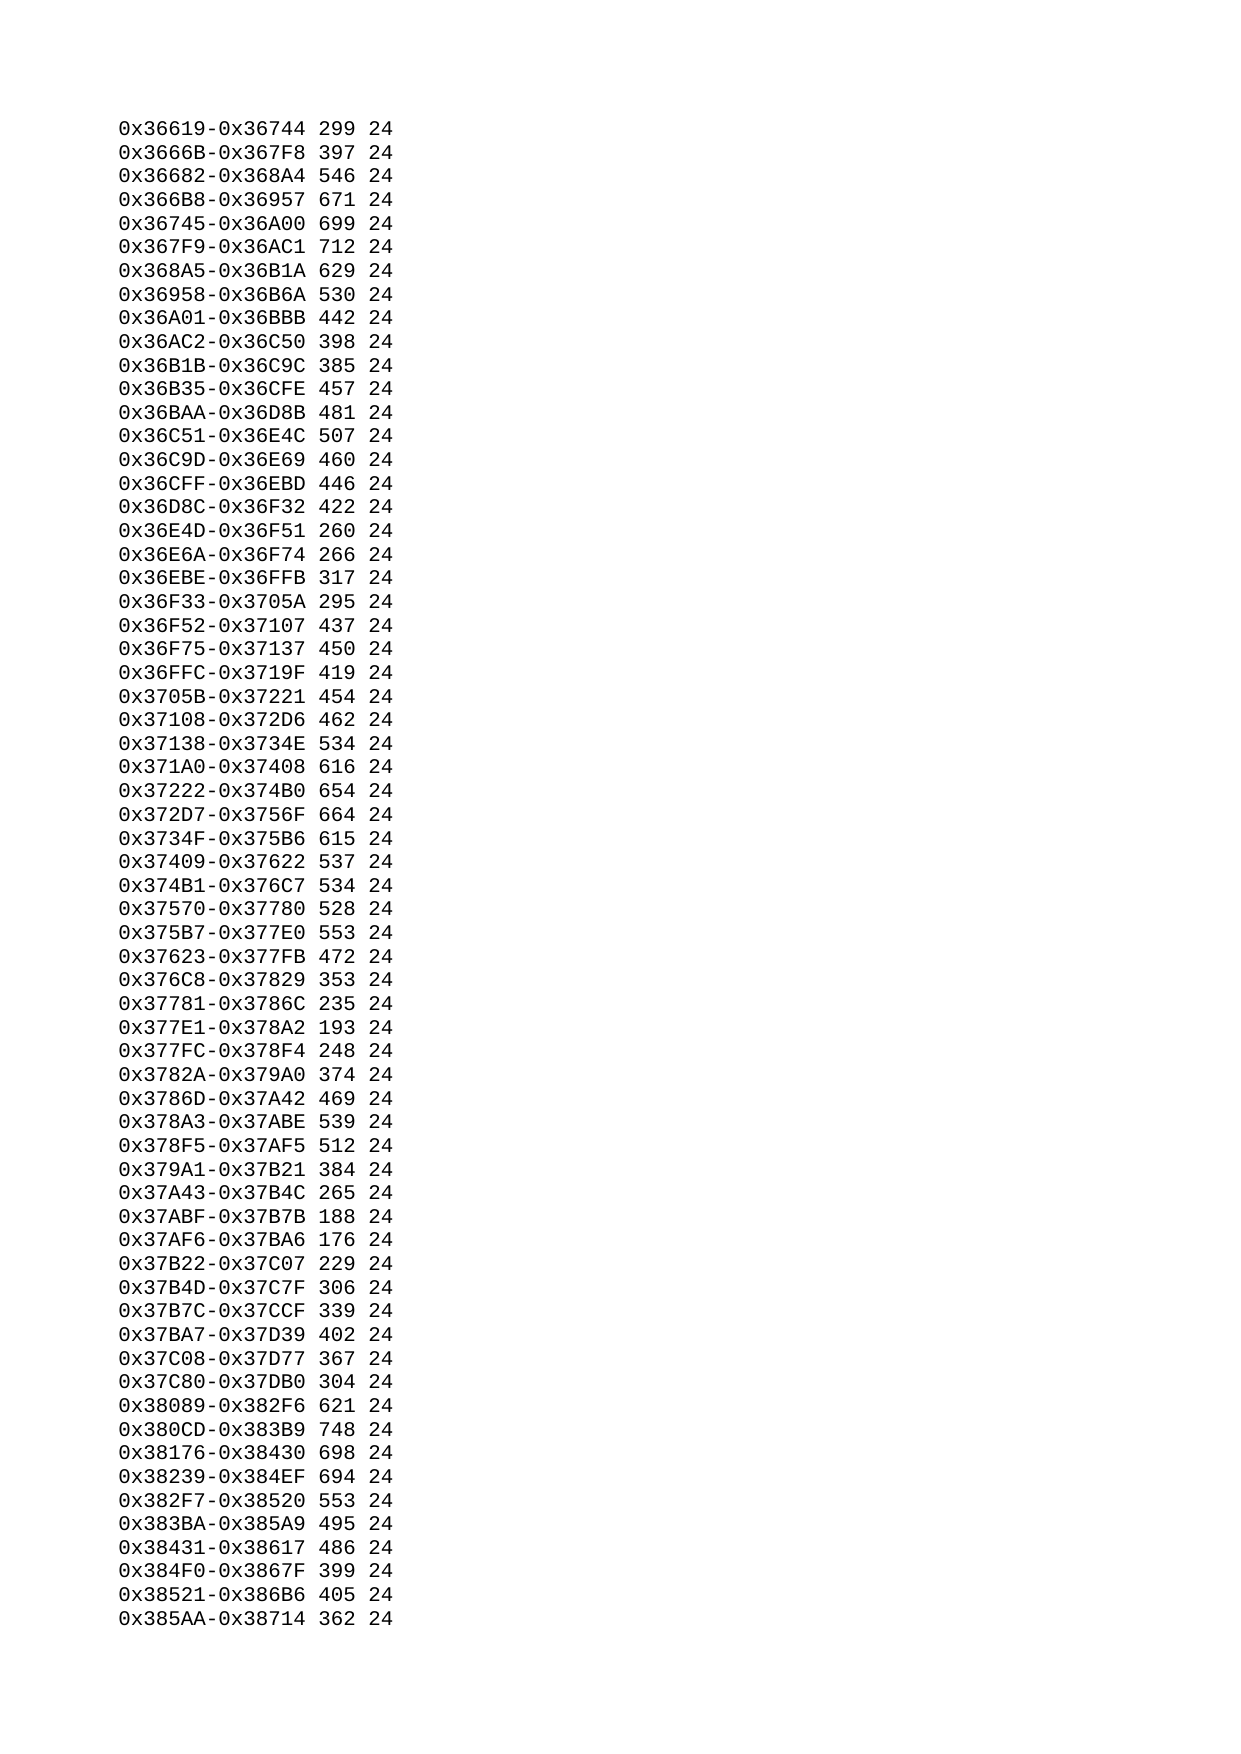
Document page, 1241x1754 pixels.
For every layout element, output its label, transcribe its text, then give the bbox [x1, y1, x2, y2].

text 0x374B1-0x376C7 534 24 [118, 875, 1122, 898]
text 0x36FFC-0x3719F 419 24 [118, 662, 1122, 686]
text 0x36F33-0x3705A 295 24 [118, 591, 1122, 615]
text 0x38431-0x38617 486 24 [118, 1537, 1122, 1561]
text 0x372D7-0x3756F 664 24 [118, 804, 1122, 827]
text 0x3705B-0x37221 454 24 [118, 686, 1122, 709]
text 0x37222-0x374B0 654 24 [118, 780, 1122, 804]
text 0x383BA-0x385A9 495 24 [118, 1513, 1122, 1537]
text 0x37781-0x3786C 235 24 [118, 993, 1122, 1017]
text 0x382F7-0x38520 553 24 [118, 1489, 1122, 1513]
text 0x36CFF-0x36EBD 446 24 [118, 473, 1122, 496]
text 0x37B22-0x37C07 229 24 [118, 1253, 1122, 1277]
text 0x36C51-0x36E4C 507 24 [118, 426, 1122, 449]
text 0x371A0-0x37408 616 24 [118, 757, 1122, 780]
text 0x37C80-0x37DB0 304 24 [118, 1371, 1122, 1395]
text 0x36E4D-0x36F51 260 24 [118, 520, 1122, 544]
text 0x37B7C-0x37CCF 339 24 [118, 1300, 1122, 1324]
text 0x36D8C-0x36F32 422 24 [118, 496, 1122, 520]
text 0x378A3-0x37ABE 539 24 [118, 1111, 1122, 1135]
text 0x368A5-0x36B1A 629 24 [118, 260, 1122, 284]
text 0x36682-0x368A4 546 24 [118, 165, 1122, 189]
text 0x37570-0x37780 528 24 [118, 898, 1122, 922]
text 0x36745-0x36A00 699 24 [118, 213, 1122, 236]
text 0x377E1-0x378A2 193 24 [118, 1017, 1122, 1040]
text 0x38521-0x386B6 405 24 [118, 1584, 1122, 1608]
text 0x36E6A-0x36F74 266 24 [118, 544, 1122, 567]
text 0x37C08-0x37D77 367 24 [118, 1348, 1122, 1371]
text 0x38176-0x38430 698 24 [118, 1442, 1122, 1466]
text 0x36958-0x36B6A 530 24 [118, 284, 1122, 307]
text 0x36B1B-0x36C9C 385 24 [118, 354, 1122, 378]
text 0x36F75-0x37137 450 24 [118, 638, 1122, 662]
text 0x378F5-0x37AF5 512 24 [118, 1135, 1122, 1158]
text 0x36619-0x36744 299 24 [118, 118, 1122, 142]
text 0x36EBE-0x36FFB 317 24 [118, 567, 1122, 591]
text 0x3782A-0x379A0 374 24 [118, 1064, 1122, 1088]
text 0x377FC-0x378F4 248 24 [118, 1040, 1122, 1064]
text 0x3734F-0x375B6 615 24 [118, 827, 1122, 851]
text 0x36F52-0x37107 437 24 [118, 615, 1122, 638]
text 0x37623-0x377FB 472 24 [118, 946, 1122, 969]
text 0x37AF6-0x37BA6 176 24 [118, 1229, 1122, 1253]
text 0x38089-0x382F6 621 24 [118, 1395, 1122, 1419]
text 0x379A1-0x37B21 384 24 [118, 1158, 1122, 1182]
text 0x36B35-0x36CFE 457 24 [118, 378, 1122, 402]
text 0x375B7-0x377E0 553 24 [118, 922, 1122, 946]
text 0x367F9-0x36AC1 712 24 [118, 236, 1122, 260]
text 0x36BAA-0x36D8B 481 24 [118, 402, 1122, 426]
text 0x37ABF-0x37B7B 188 24 [118, 1206, 1122, 1229]
text 0x36AC2-0x36C50 398 24 [118, 331, 1122, 354]
text 0x37108-0x372D6 462 24 [118, 709, 1122, 733]
text 0x37138-0x3734E 534 24 [118, 733, 1122, 757]
text 0x36A01-0x36BBB 442 24 [118, 307, 1122, 331]
text 0x380CD-0x383B9 748 24 [118, 1419, 1122, 1442]
text 0x376C8-0x37829 353 24 [118, 969, 1122, 993]
text 0x385AA-0x38714 362 24 [118, 1608, 1122, 1631]
text 0x3786D-0x37A42 469 24 [118, 1088, 1122, 1111]
text 0x384F0-0x3867F 399 24 [118, 1561, 1122, 1584]
text 0x37BA7-0x37D39 402 24 [118, 1324, 1122, 1348]
text 0x3666B-0x367F8 397 24 [118, 142, 1122, 165]
text 0x38239-0x384EF 694 24 [118, 1466, 1122, 1489]
text 0x36C9D-0x36E69 460 24 [118, 449, 1122, 473]
text 0x37B4D-0x37C7F 306 24 [118, 1277, 1122, 1300]
text 0x366B8-0x36957 671 24 [118, 189, 1122, 213]
text 0x37409-0x37622 537 24 [118, 851, 1122, 875]
text 0x37A43-0x37B4C 265 24 [118, 1182, 1122, 1206]
